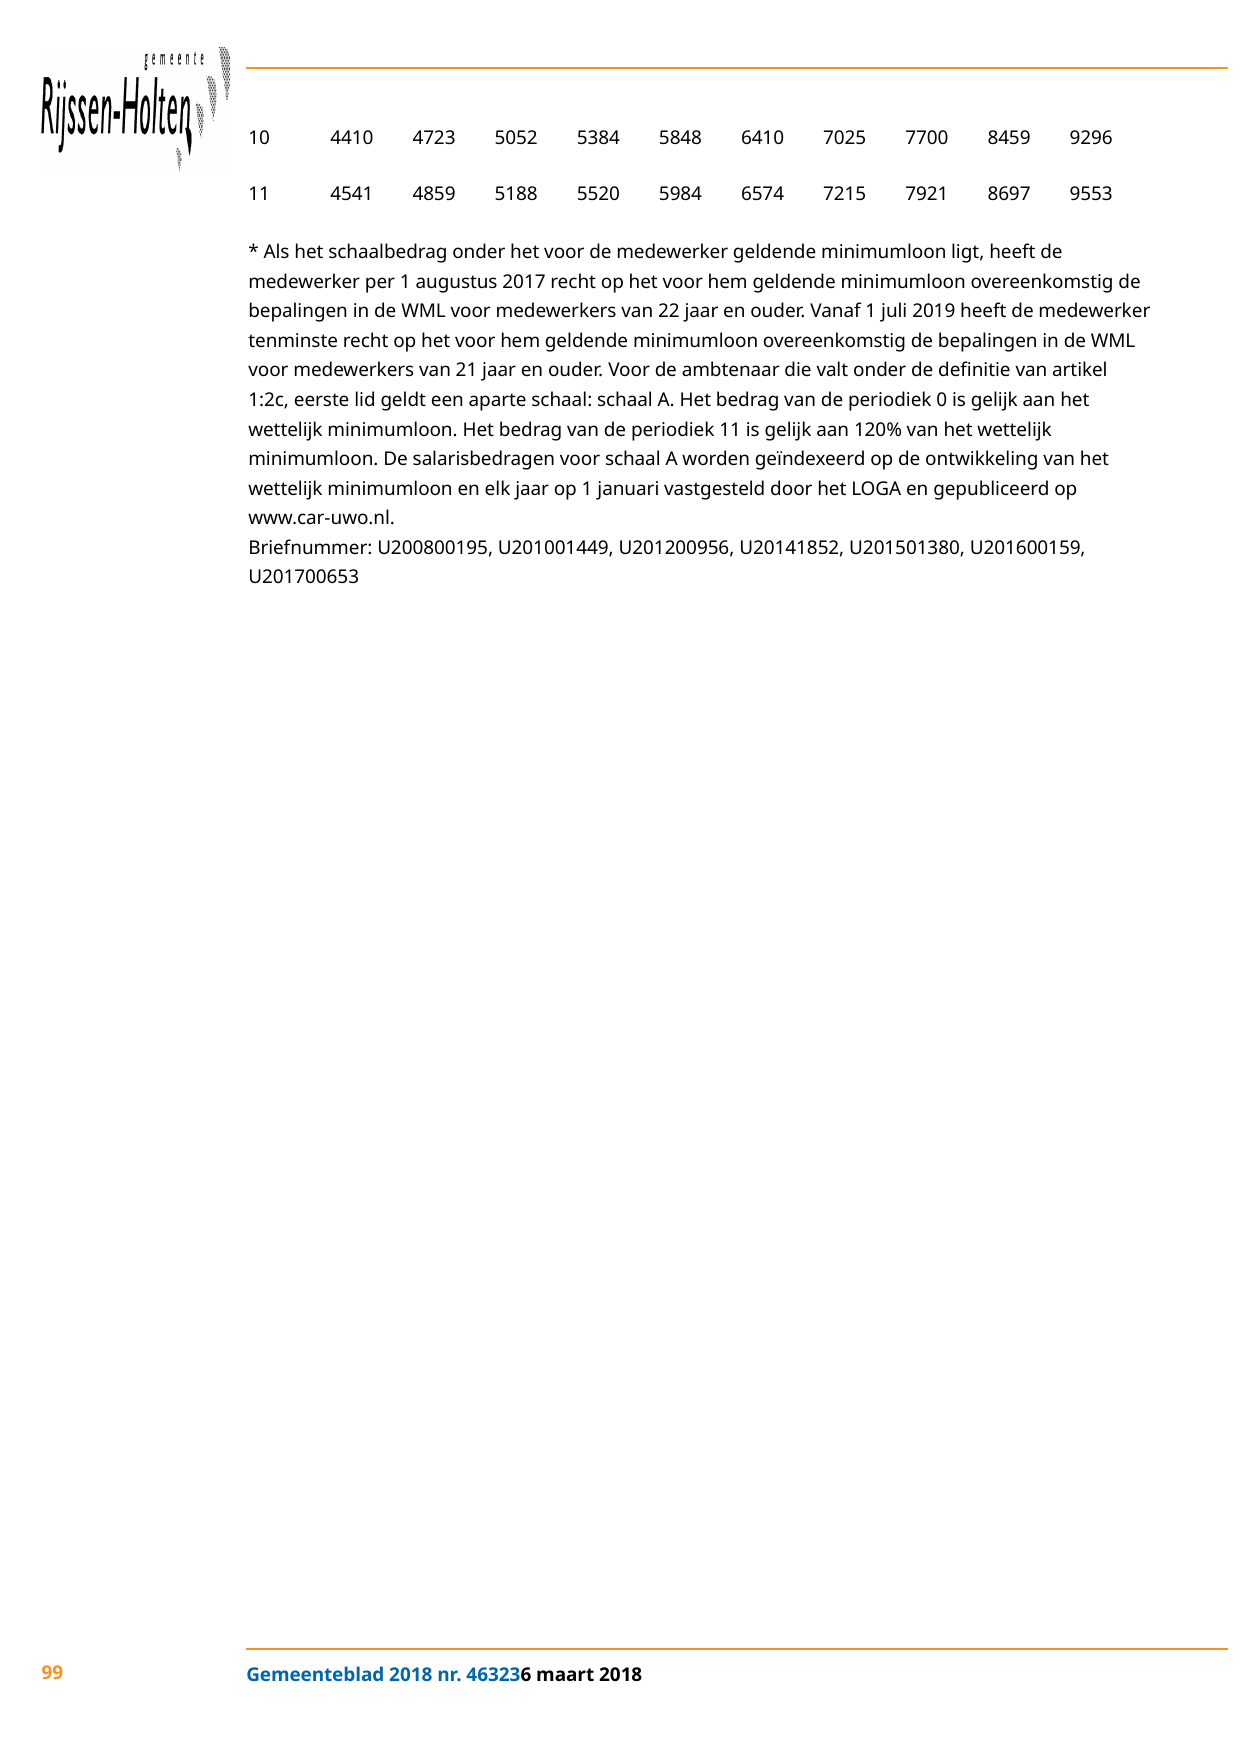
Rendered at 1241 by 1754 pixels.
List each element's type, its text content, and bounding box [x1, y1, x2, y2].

table_cell 6410 [741, 95, 823, 150]
table_cell 7700 [905, 95, 987, 150]
table_cell 9553 [1069, 150, 1152, 205]
text * Als het schaalbedrag onder het voor de medewerker geldende minimumloon ligt, heeft de medewerker per 1 augustus 2017 recht op het voor hem geldende minimumloon overeenkomstig de bepalingen in de WML voor medewerkers van 22 jaar en ouder. Vanaf 1 juli 2019 heeft de medewerker tenminste recht op het voor hem geldende minimumloon overeenkomstig de bepalingen in de WML voor medewerkers van 21 jaar en ouder. Voor de ambtenaar die valt onder de definitie van artikel 1:2c, eerste lid geldt een aparte schaal: schaal A. Het bedrag van de periodiek 0 is gelijk aan het wettelijk minimumloon. Het bedrag van de periodiek 11 is gelijk aan 120% van het wettelijk minimumloon. De salarisbedragen voor schaal A worden geïndexeerd op de ontwikkeling van het wettelijk minimumloon en elk jaar op 1 januari vastgesteld door het LOGA en gepubliceerd op www.car-uwo.nl. [248, 238, 1152, 530]
table_cell 5984 [659, 150, 741, 205]
table_cell 10 [248, 95, 330, 150]
table_cell 4541 [330, 150, 412, 205]
table_cell 7025 [823, 95, 905, 150]
table_cell 5848 [659, 95, 741, 150]
table_cell 5052 [494, 95, 577, 150]
table_cell 4410 [330, 95, 412, 150]
table_cell 6574 [741, 150, 823, 205]
table_cell 9296 [1069, 95, 1152, 150]
table_cell 8459 [987, 95, 1069, 150]
text Briefnummer: U200800195, U201001449, U201200956, U20141852, U201501380, U201600159, U201700653 [248, 534, 1152, 589]
table_cell 8697 [987, 150, 1069, 205]
picture [41, 47, 231, 172]
table_cell 7921 [905, 150, 987, 205]
table_cell 5384 [577, 95, 659, 150]
table_cell 4859 [412, 150, 494, 205]
table_cell 4723 [412, 95, 494, 150]
table_cell 7215 [823, 150, 905, 205]
table_cell 5188 [494, 150, 577, 205]
table_cell 11 [248, 150, 330, 205]
table_cell 5520 [577, 150, 659, 205]
